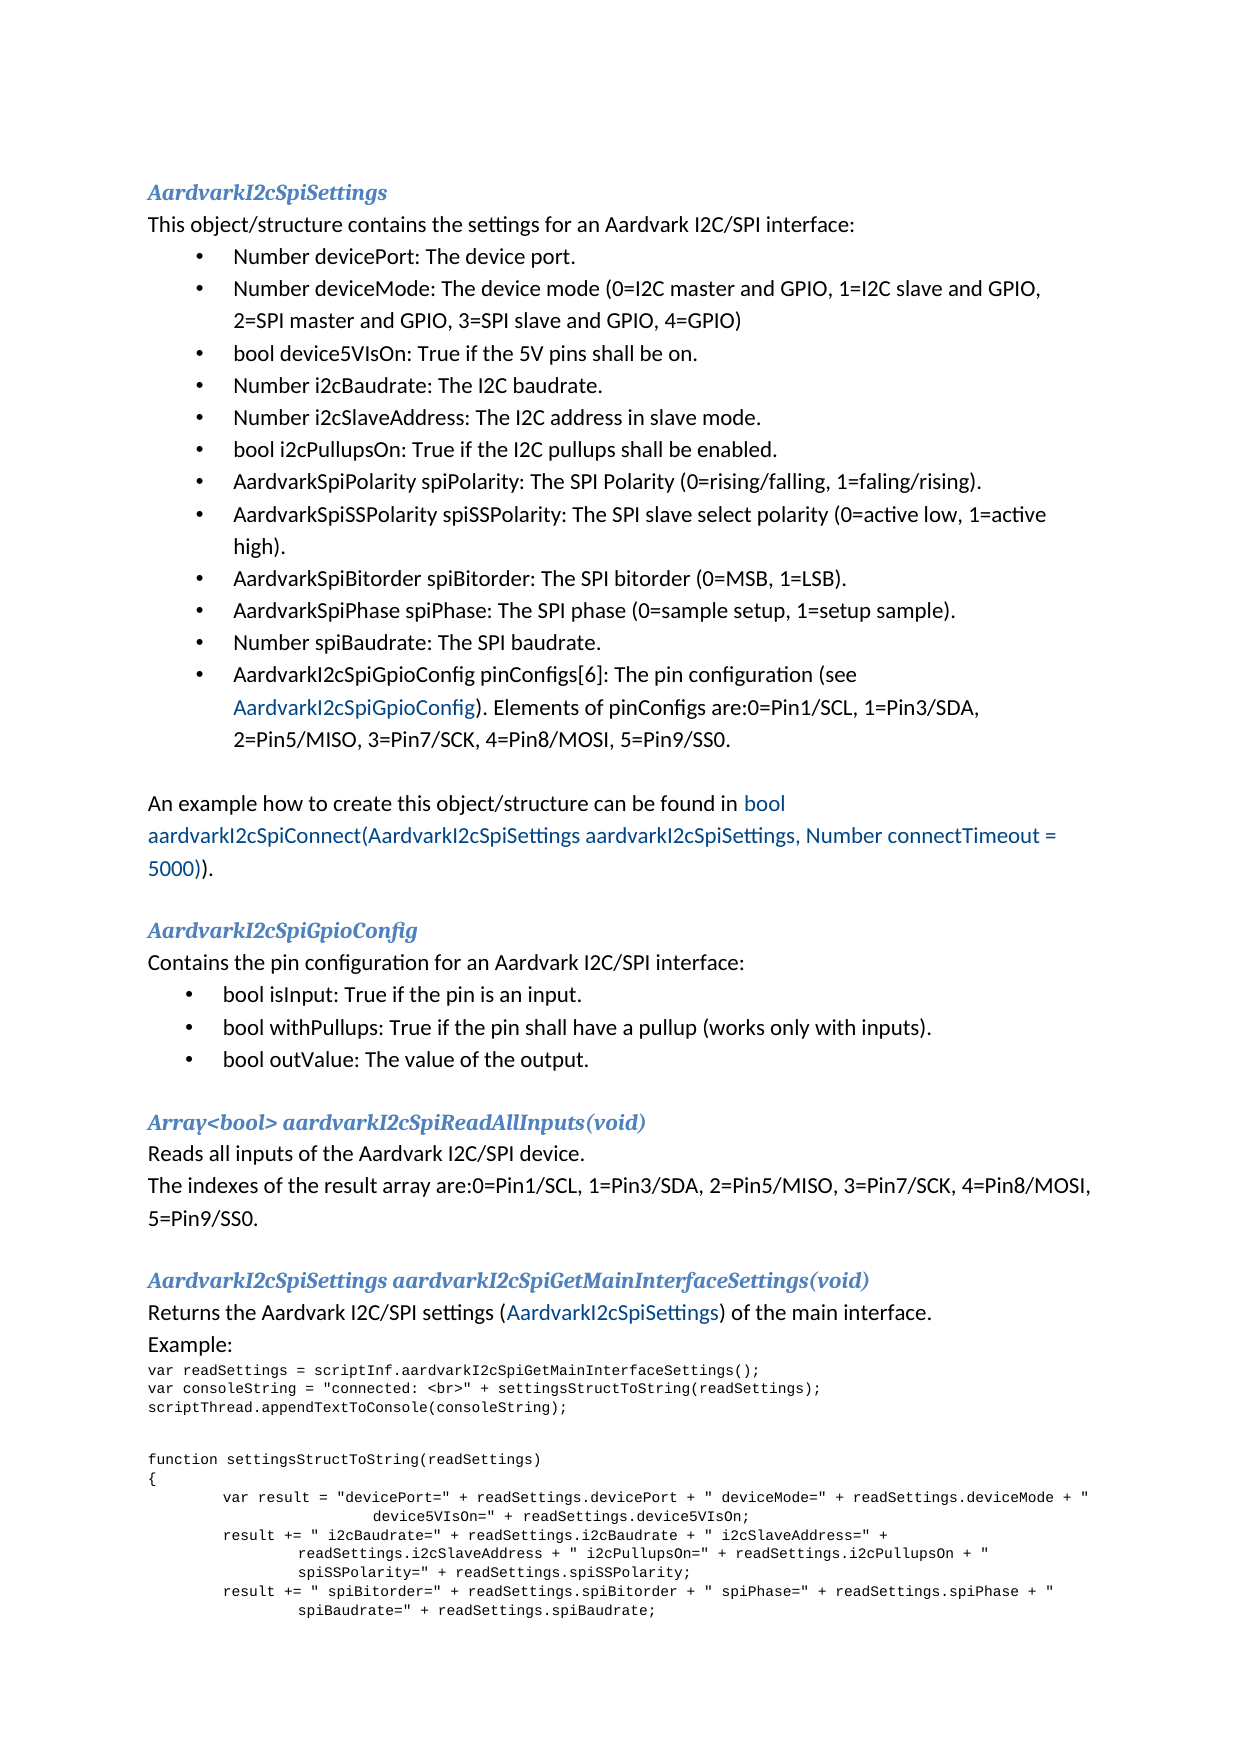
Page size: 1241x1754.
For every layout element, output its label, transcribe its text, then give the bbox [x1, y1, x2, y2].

text var readSettings = scriptInf.aardvarkI2cSpiGetMainInterfaceSettings(); [148, 1363, 1093, 1379]
list Number devicePort: The device port. [196, 242, 1093, 270]
subtitle AardvarkI2cSpiSettings [148, 180, 1093, 206]
list AardvarkSpiBitorder spiBitorder: The SPI bitorder (0=MSB, 1=LSB). [196, 564, 1093, 592]
text result += " spiBitorder=" + readSettings.spiBitorder + " spiPhase=" + readSettings.spiPhase + " spiBaudrate=" + readSettings.spiBaudrate; [148, 1584, 1093, 1620]
list bool i2cPullupsOn: True if the I2C pullups shall be enabled. [196, 435, 1093, 463]
subtitle AardvarkI2cSpiGpioConfig [148, 918, 1093, 944]
text result += " i2cBaudrate=" + readSettings.i2cBaudrate + " i2cSlaveAddress=" + readSettings.i2cSlaveAddress + " i2cPullupsOn=" + readSettings.i2cPullupsOn + " spiSSPolarity=" + readSettings.spiSSPolarity; [148, 1528, 1093, 1582]
list AardvarkI2cSpiGpioConfig pinConfigs[6]: The pin configuration (see AardvarkI2cSpiGpioConfig). Elements of pinConfigs are:0=Pin1/SCL, 1=Pin3/SDA, 2=Pin5/MISO, 3=Pin7/SCK, 4=Pin8/MOSI, 5=Pin9/SS0. [196, 661, 1093, 753]
subtitle Array<bool> aardvarkI2cSpiReadAllInputs(void) [148, 1109, 1093, 1136]
list Number i2cBaudrate: The I2C baudrate. [196, 371, 1093, 399]
subtitle AardvarkI2cSpiSettings aardvarkI2cSpiGetMainInterfaceSettings(void) [148, 1268, 1093, 1294]
list AardvarkSpiPhase spiPhase: The SPI phase (0=sample setup, 1=setup sample). [196, 596, 1093, 624]
text var consoleString = "connected: <br>" + settingsStructToString(readSettings); [148, 1382, 1093, 1398]
text var result = "devicePort=" + readSettings.devicePort + " deviceMode=" + readSettings.deviceMode + " device5VIsOn=" + readSettings.device5VIsOn; [148, 1490, 1093, 1525]
text This object/structure contains the settings for an Aardvark I2C/SPI interface: [148, 210, 1093, 238]
text { [148, 1471, 1093, 1487]
list Number i2cSlaveAddress: The I2C address in slave mode. [196, 403, 1093, 431]
list bool withPullups: True if the pin shall have a pullup (works only with inputs). [185, 1013, 1093, 1041]
list AardvarkSpiPolarity spiPolarity: The SPI Polarity (0=rising/falling, 1=faling/rising). [196, 467, 1093, 496]
list Number spiBaudrate: The SPI baudrate. [196, 628, 1093, 656]
list Number deviceMode: The device mode (0=I2C master and GPIO, 1=I2C slave and GPIO, 2=SPI master and GPIO, 3=SPI slave and GPIO, 4=GPIO) [196, 274, 1093, 334]
text Contains the pin configuration for an Aardvark I2C/SPI interface: [148, 948, 1093, 976]
text Example: [148, 1331, 1093, 1359]
list AardvarkSpiSSPolarity spiSSPolarity: The SPI slave select polarity (0=active low, 1=active high). [196, 500, 1093, 560]
text An example how to create this object/structure can be found in bool aardvarkI2cSpiConnect(AardvarkI2cSpiSettings aardvarkI2cSpiSettings, Number connectTimeout = 5000)). [148, 789, 1093, 882]
list bool outValue: The value of the output. [185, 1045, 1093, 1073]
text Reads all inputs of the Aardvark I2C/SPI device. [148, 1139, 1093, 1167]
list bool device5VIsOn: True if the 5V pins shall be on. [196, 339, 1093, 367]
text function settingsStructToString(readSettings) [148, 1452, 1093, 1468]
list bool isInput: True if the pin is an input. [185, 981, 1093, 1008]
text scriptThread.appendTextToConsole(consoleString); [148, 1401, 1093, 1417]
text The indexes of the result array are:0=Pin1/SCL, 1=Pin3/SDA, 2=Pin5/MISO, 3=Pin7/SCK, 4=Pin8/MOSI, 5=Pin9/SS0. [148, 1172, 1093, 1232]
text Returns the Aardvark I2C/SPI settings (AardvarkI2cSpiSettings) of the main interface. [148, 1298, 1093, 1326]
